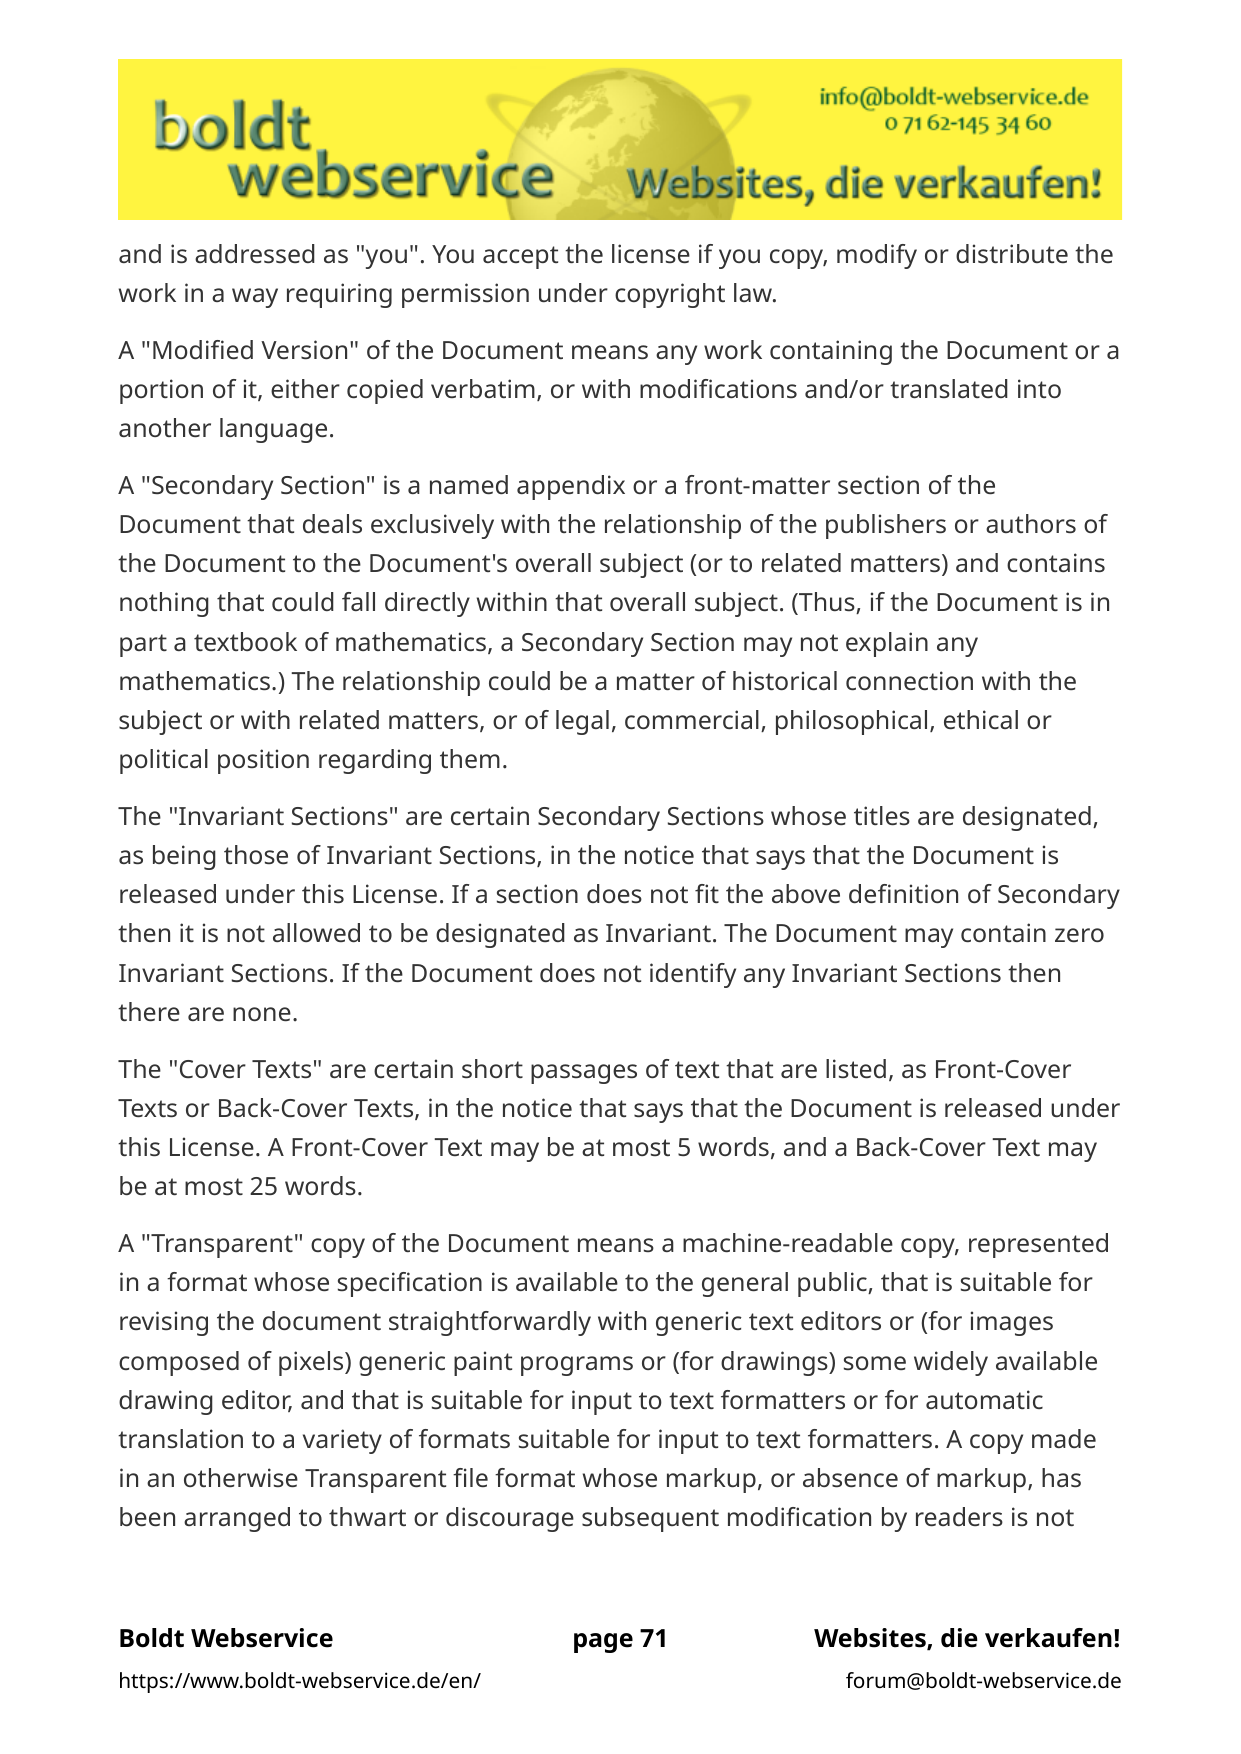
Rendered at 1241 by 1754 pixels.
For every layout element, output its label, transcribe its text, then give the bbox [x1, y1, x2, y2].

text The "Cover Texts" are certain short passages of text that are listed, as Front-Cover Texts or Back-Cover Texts, in the notice that says that the Document is released under this License. A Front-Cover Text may be at most 5 words, and a Back-Cover Text may be at most 25 words. [118, 1051, 1122, 1203]
picture [118, 59, 1123, 220]
text and is addressed as "you". You accept the license if you copy, modify or distribute the work in a way requiring permission under copyright law. [118, 236, 1122, 309]
text A "Modified Version" of the Document means any work containing the Document or a portion of it, either copied verbatim, or with modifications and/or translated into another language. [118, 332, 1122, 445]
text The "Invariant Sections" are certain Secondary Sections whose titles are designated, as being those of Invariant Sections, in the notice that says that the Document is released under this License. If a section does not fit the above definition of Secondary then it is not allowed to be designated as Invariant. The Document may contain zero Invariant Sections. If the Document does not identify any Invariant Sections then there are none. [118, 798, 1122, 1028]
text A "Transparent" copy of the Document means a machine-readable copy, represented in a format whose specification is available to the general public, that is suitable for revising the document straightforwardly with generic text editors or (for images composed of pixels) generic paint programs or (for drawings) some widely available drawing editor, and that is suitable for input to text formatters or for automatic translation to a variety of formats suitable for input to text formatters. A copy made in an otherwise Transparent file format whose markup, or absence of markup, has been arranged to thwart or discourage subsequent modification by readers is not [118, 1226, 1122, 1534]
text A "Secondary Section" is a named appendix or a front-matter section of the Document that deals exclusively with the relationship of the publishers or authors of the Document to the Document's overall subject (or to related matters) and contains nothing that could fall directly within that overall subject. (Thus, if the Document is in part a textbook of mathematics, a Secondary Section may not explain any mathematics.) The relationship could be a matter of historical connection with the subject or with related matters, or of legal, commercial, philosophical, ethical or political position regarding them. [118, 467, 1122, 776]
